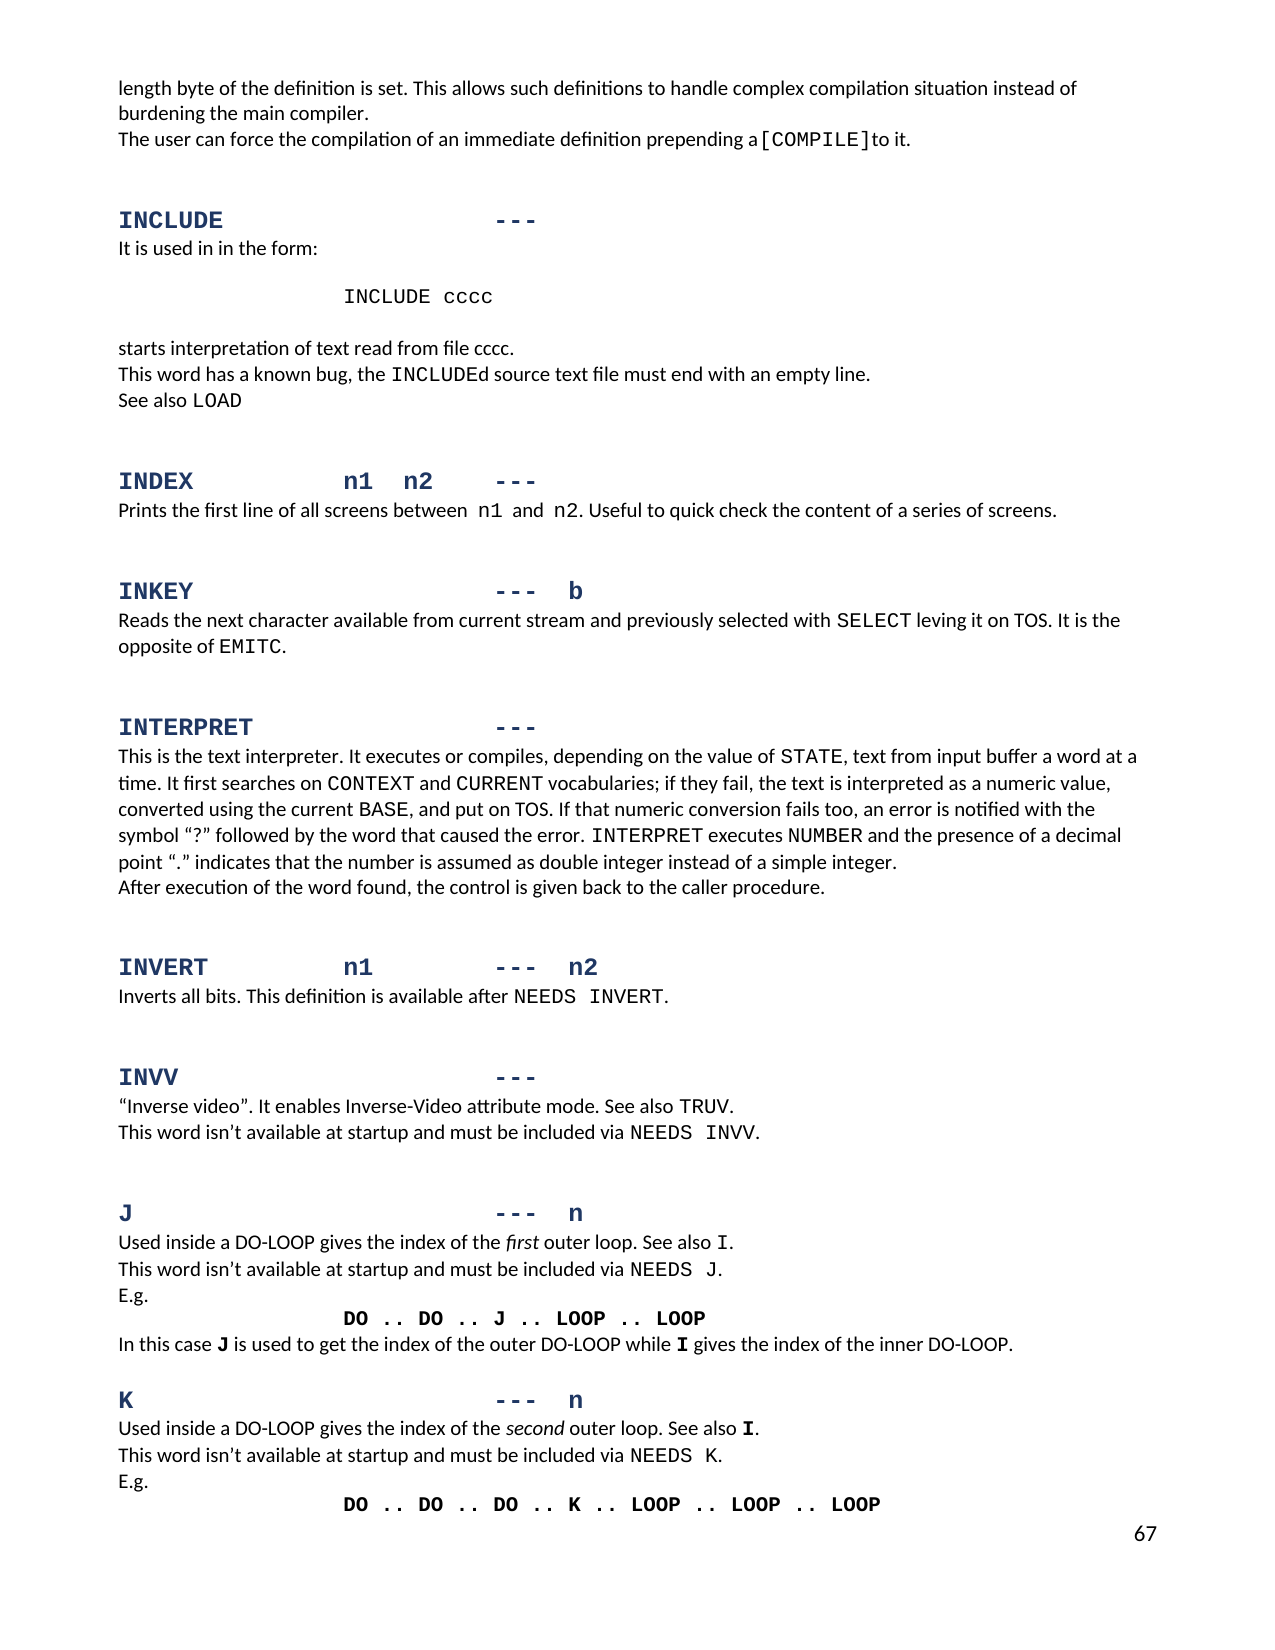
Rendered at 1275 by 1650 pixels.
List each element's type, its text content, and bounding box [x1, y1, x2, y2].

text Used inside a DO-LOOP gives the index of the second outer loop. See also I. [118, 1416, 1157, 1442]
text The user can force the compilation of an immediate definition prepending a[COMPILE]to it. [118, 126, 1157, 152]
text This word has a known bug, the INCLUDEd source text file must end with an empty line. [118, 361, 1157, 387]
text See also LOAD [118, 387, 1157, 414]
subtitle J --- n [118, 1201, 1157, 1229]
text E.g. [118, 1282, 1157, 1308]
text Prints the first line of all screens between n1 and n2. Useful to quick check the content of a series of screens. [118, 497, 1157, 524]
text INCLUDE cccc [118, 286, 1157, 310]
text length byte of the definition is set. This allows such definitions to handle complex compilation situation instead of burdening the main compiler. [118, 75, 1157, 126]
text Reads the next character available from current stream and previously selected with SELECT leving it on TOS. It is the opposite of EMITC. [118, 607, 1157, 660]
subtitle INTERPRET --- [118, 715, 1157, 743]
text This word isn’t available at startup and must be included via NEEDS INVV. [118, 1119, 1157, 1146]
text After execution of the word found, the control is given back to the caller procedure. [118, 874, 1157, 900]
text This word isn’t available at startup and must be included via NEEDS J. [118, 1256, 1157, 1282]
text This is the text interpreter. It executes or compiles, depending on the value of STATE, text from input buffer a word at a time. It first searches on CONTEXT and CURRENT vocabularies; if they fail, the text is interpreted as a numeric value, converted using the current BASE, and put on TOS. If that numeric conversion fails too, an error is notified with the symbol “?” followed by the word that caused the error. INTERPRET executes NUMBER and the presence of a decimal point “.” indicates that the number is assumed as double integer instead of a simple integer. [118, 743, 1157, 874]
text starts interpretation of text read from file cccc. [118, 336, 1157, 361]
text Used inside a DO-LOOP gives the index of the first outer loop. See also I. [118, 1229, 1157, 1256]
text “Inverse video”. It enables Inverse-Video attribute mode. See also TRUV. [118, 1093, 1157, 1119]
text DO .. DO .. J .. LOOP .. LOOP [118, 1308, 1157, 1331]
subtitle K --- n [118, 1387, 1157, 1416]
text DO .. DO .. DO .. K .. LOOP .. LOOP .. LOOP [118, 1494, 1157, 1518]
subtitle INVV --- [118, 1065, 1157, 1093]
text This word isn’t available at startup and must be included via NEEDS K. [118, 1442, 1157, 1468]
text E.g. [118, 1468, 1157, 1494]
subtitle INVERT n1 --- n2 [118, 955, 1157, 983]
subtitle INKEY --- b [118, 579, 1157, 607]
text It is used in in the form: [118, 236, 1157, 261]
subtitle INDEX n1 n2 --- [118, 469, 1157, 497]
text In this case J is used to get the index of the outer DO-LOOP while I gives the index of the inner DO-LOOP. [118, 1331, 1157, 1358]
subtitle INCLUDE --- [118, 207, 1157, 236]
text Inverts all bits. This definition is available after NEEDS INVERT. [118, 983, 1157, 1010]
